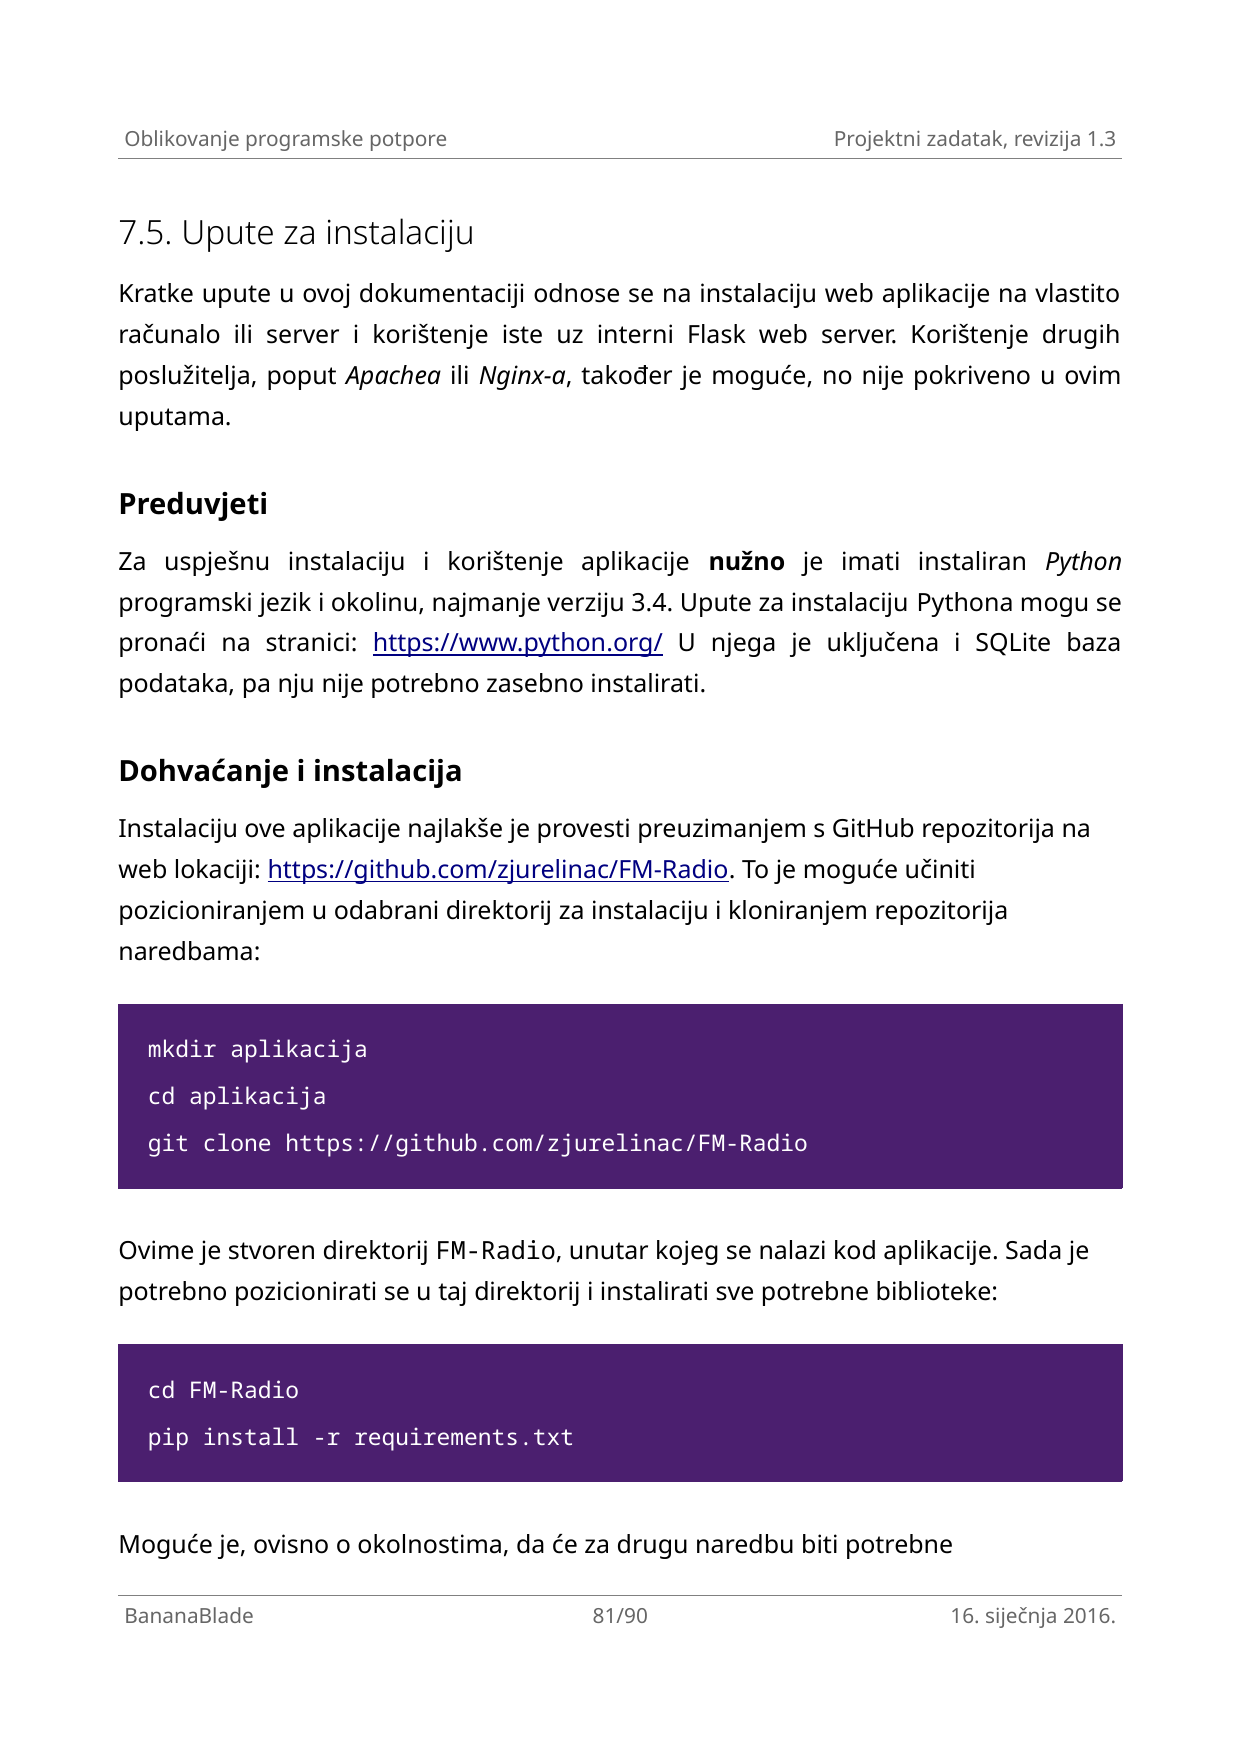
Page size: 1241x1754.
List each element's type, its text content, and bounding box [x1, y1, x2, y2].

subtitle 7.5. Upute za instalaciju [118, 209, 1122, 254]
text Moguće je, ovisno o okolnostima, da će za drugu naredbu biti potrebne [118, 1526, 1122, 1561]
text Instalaciju ove aplikacije najlakše je provesti preuzimanjem s GitHub repozitorija na web lokaciji: https://github.com/zjurelinac/FM-Radio. To je moguće učiniti pozicioniranjem u odabrani direktorij za instalaciju i kloniranjem repozitorija naredbama: [118, 811, 1122, 967]
text Kratke upute u ovoj dokumentaciji odnose se na instalaciju web aplikacije na vlastito računalo ili server i korištenje iste uz interni Flask web server. Korištenje drugih poslužitelja, poput Apachea ili Nginx-a, također je moguće, no nije pokriveno u ovim uputama. [118, 276, 1122, 432]
subtitle Preduvjeti [118, 483, 1122, 523]
subtitle Dohvaćanje i instalacija [118, 751, 1122, 790]
text cd FM-Radio pip install -r requirements.txt [119, 1345, 1122, 1481]
text Za uspješnu instalaciju i korištenje aplikacije nužno je imati instaliran Python programski jezik i okolinu, najmanje verziju 3.4. Upute za instalaciju Pythona mogu se pronaći na stranici: https://www.python.org/ U njega je uključena i SQLite baza podataka, pa nju nije potrebno zasebno instalirati. [118, 543, 1122, 700]
text Ovime je stvoren direktorij FM-Radio, unutar kojeg se nalazi kod aplikacije. Sada je potrebno pozicionirati se u taj direktorij i instalirati sve potrebne biblioteke: [118, 1233, 1122, 1308]
text mkdir aplikacija cd aplikacija git clone https://github.com/zjurelinac/FM-Radio [119, 1005, 1122, 1188]
